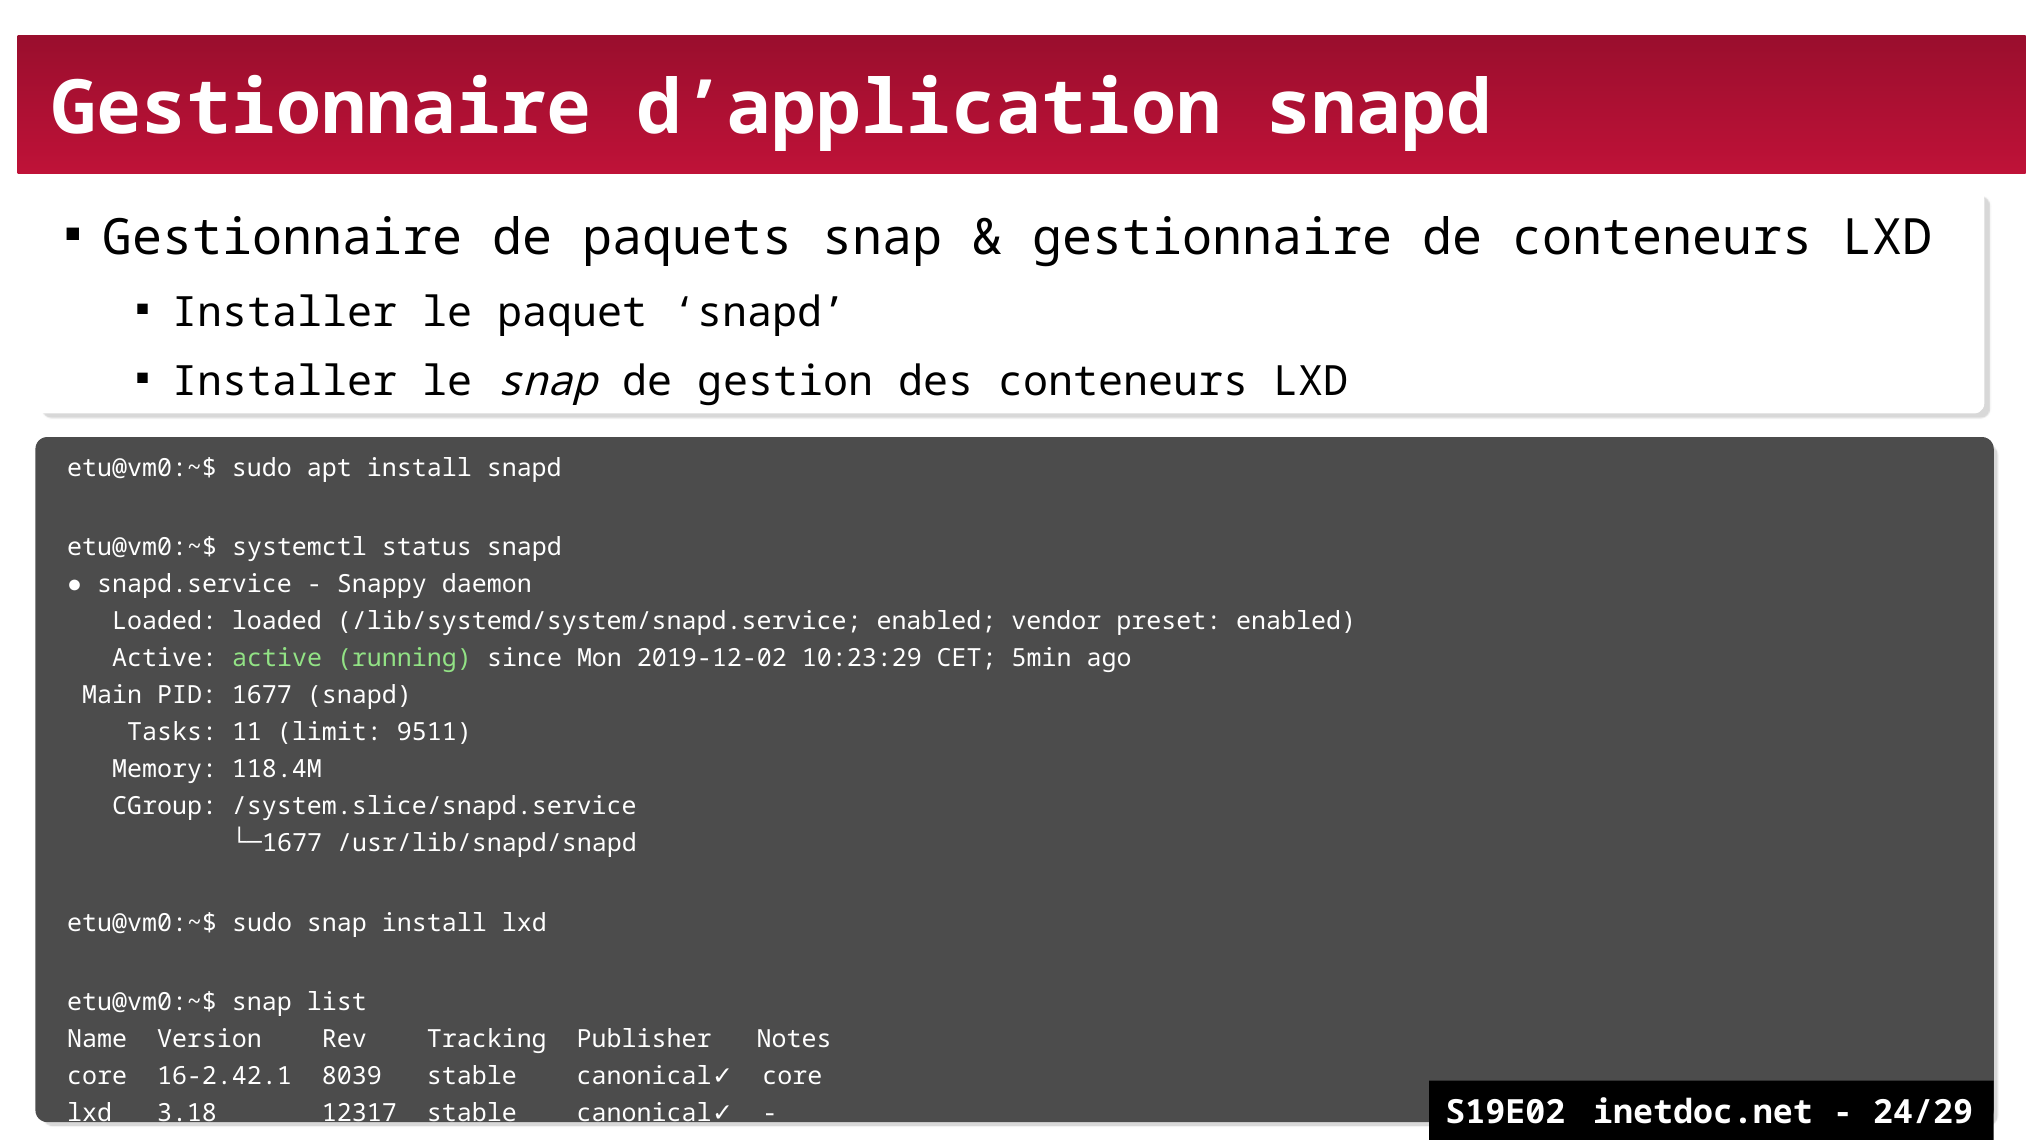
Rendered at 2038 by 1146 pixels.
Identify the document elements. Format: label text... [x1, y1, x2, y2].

text_box etu@vm0:~$ sudo apt install snapd etu@vm0:~$ systemctl status snapd ● snapd.service - Snappy daemon Loaded: loaded (/lib/systemd/system/snapd.service; enabled; vendor preset: enabled) Active: active (running) since Mon 2019-12-02 10:23:29 CET; 5min ago Main PID: 1677 (snapd) Tasks: 11 (limit: 9511) Memory: 118.4M CGroup: /system.slice/snapd.service └─1677 /usr/lib/snapd/snapd etu@vm0:~$ sudo snap install lxd etu@vm0:~$ snap list Name Version Rev Tracking Publisher Notes core 16-2.42.1 8039 stable canonical✓ core lxd 3.18 12317 stable canonical✓ - [35, 437, 1994, 1123]
text_box Gestionnaire de paquets snap & gestionnaire de conteneurs LXD Installer le paquet ‘snapd’ Installer le snap de gestion des conteneurs LXD [35, 188, 1985, 414]
text_box Gestionnaire d’application snapd [17, 35, 2026, 174]
text_box S19E02 inetdoc.net - <numéro>/29 [1429, 1080, 1994, 1140]
